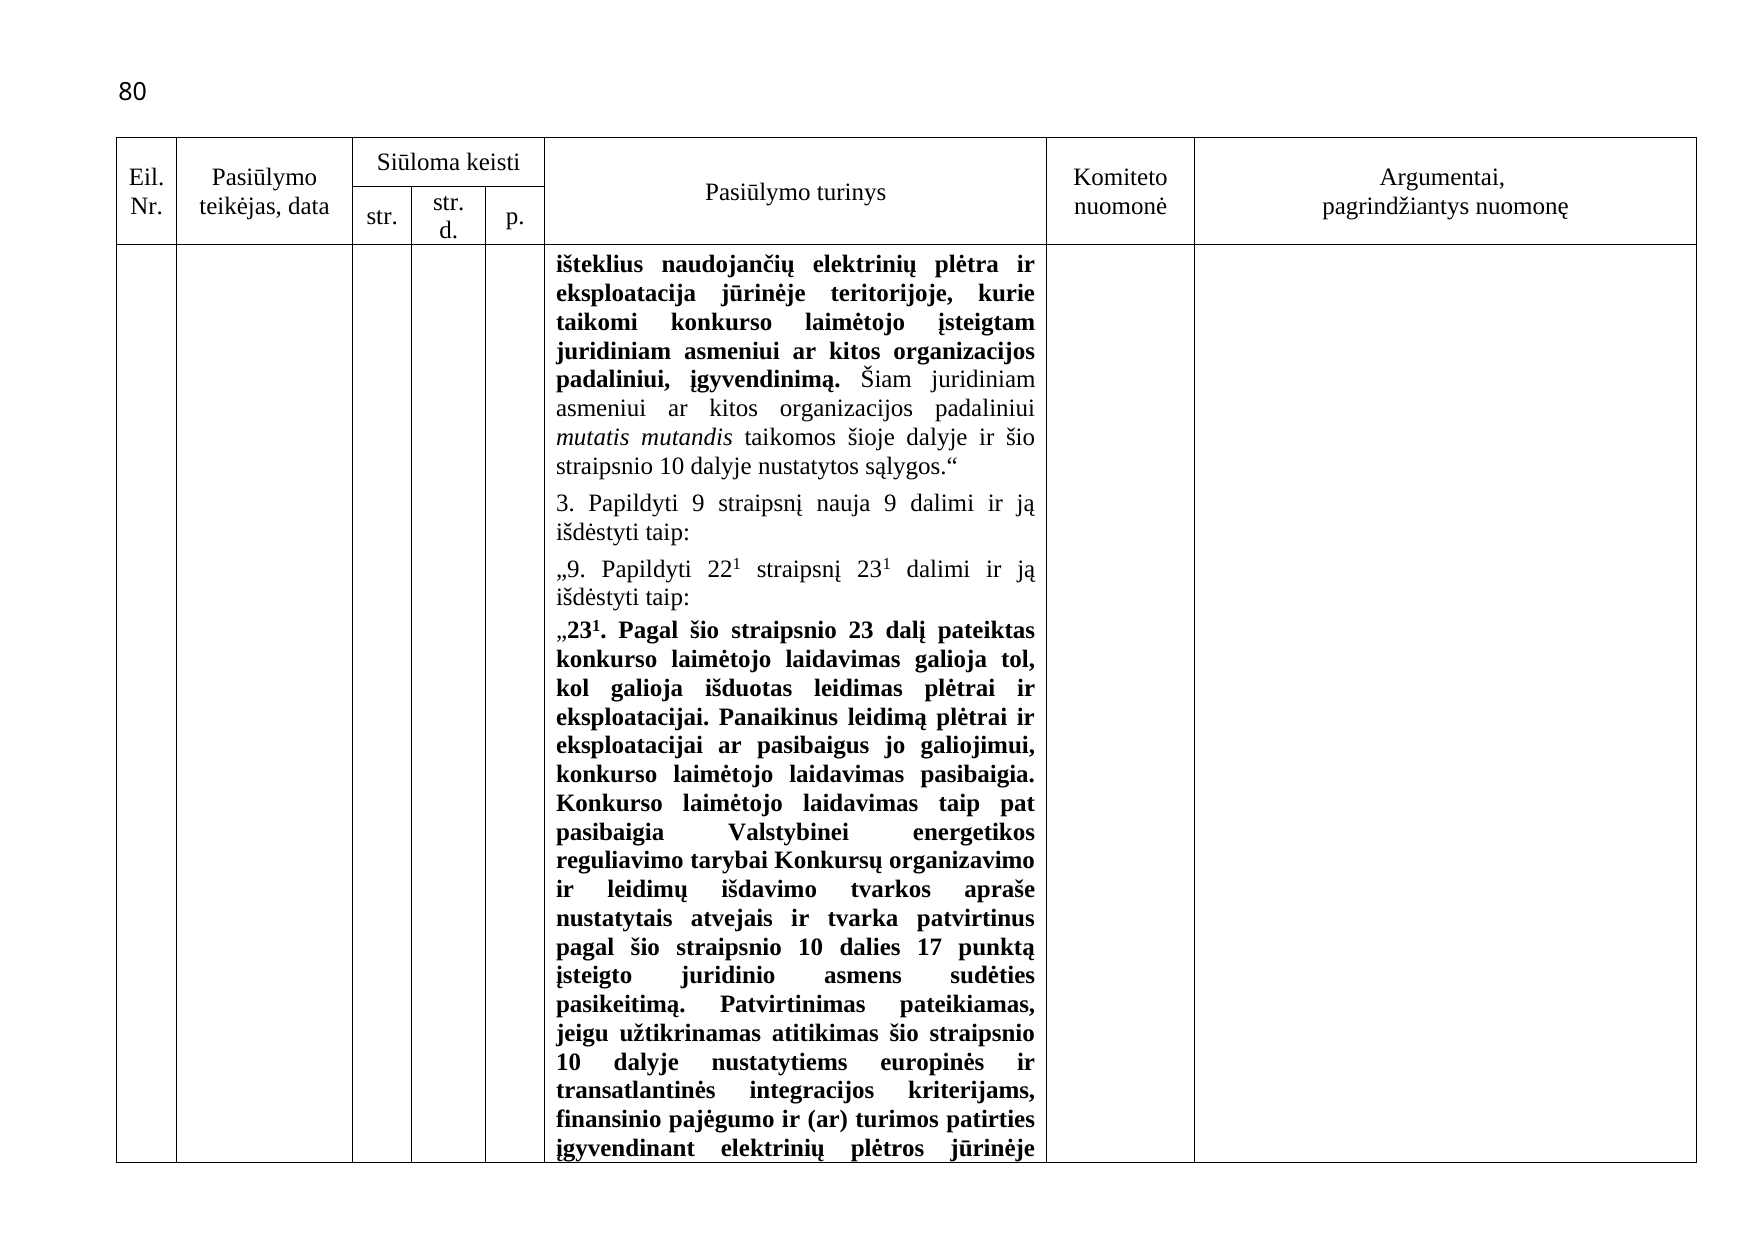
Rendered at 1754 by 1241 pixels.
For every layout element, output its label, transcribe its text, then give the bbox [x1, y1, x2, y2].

table_cell [353, 245, 411, 1162]
table_header Pasiūlymo teikėjas, data [177, 138, 352, 244]
table_header Komiteto nuomonė [1047, 138, 1194, 244]
table_cell str. d. [412, 187, 485, 244]
table_header Eil. Nr. [117, 138, 176, 244]
table_cell išteklius naudojančių elektrinių plėtra ir eksploatacija jūrinėje teritorijoje, kurie taikomi konkurso laimėtojo įsteigtam juridiniam asmeniui ar kitos organizacijos padaliniui, įgyvendinimą. Šiam juridiniam asmeniui ar kitos organizacijos padaliniui mutatis mutandis taikomos šioje dalyje ir šio straipsnio 10 dalyje nustatytos sąlygos.“ 3. Papildyti 9 straipsnį nauja 9 dalimi ir ją išdėstyti taip: „9. Papildyti 221 straipsnį 231 dalimi ir ją išdėstyti taip: „231. Pagal šio straipsnio 23 dalį pateiktas konkurso laimėtojo laidavimas galioja tol, kol galioja išduotas leidimas plėtrai ir eksploatacijai. Panaikinus leidimą plėtrai ir eksploatacijai ar pasibaigus jo galiojimui, konkurso laimėtojo laidavimas pasibaigia. Konkurso laimėtojo laidavimas taip pat pasibaigia Valstybinei energetikos reguliavimo tarybai Konkursų organizavimo ir leidimų išdavimo tvarkos apraše nustatytais atvejais ir tvarka patvirtinus pagal šio straipsnio 10 dalies 17 punktą įsteigto juridinio asmens sudėties pasikeitimą. Patvirtinimas pateikiamas, jeigu užtikrinamas atitikimas šio straipsnio 10 dalyje nustatytiems europinės ir transatlantinės integracijos kriterijams, finansinio pajėgumo ir (ar) turimos patirties įgyvendinant elektrinių plėtros jūrinėje [545, 245, 1046, 1162]
table_cell [486, 245, 544, 1162]
table_header Pasiūlymo turinys [545, 138, 1046, 244]
table_cell [1047, 245, 1194, 1162]
table_cell [177, 245, 352, 1162]
table_cell p. [486, 187, 544, 244]
table_cell [412, 245, 485, 1162]
table_cell str. [353, 187, 411, 244]
table_header Argumentai, pagrindžiantys nuomonę [1195, 138, 1696, 244]
table_header Siūloma keisti [353, 138, 544, 186]
table_cell [1195, 245, 1696, 1162]
table_cell [117, 245, 176, 1162]
